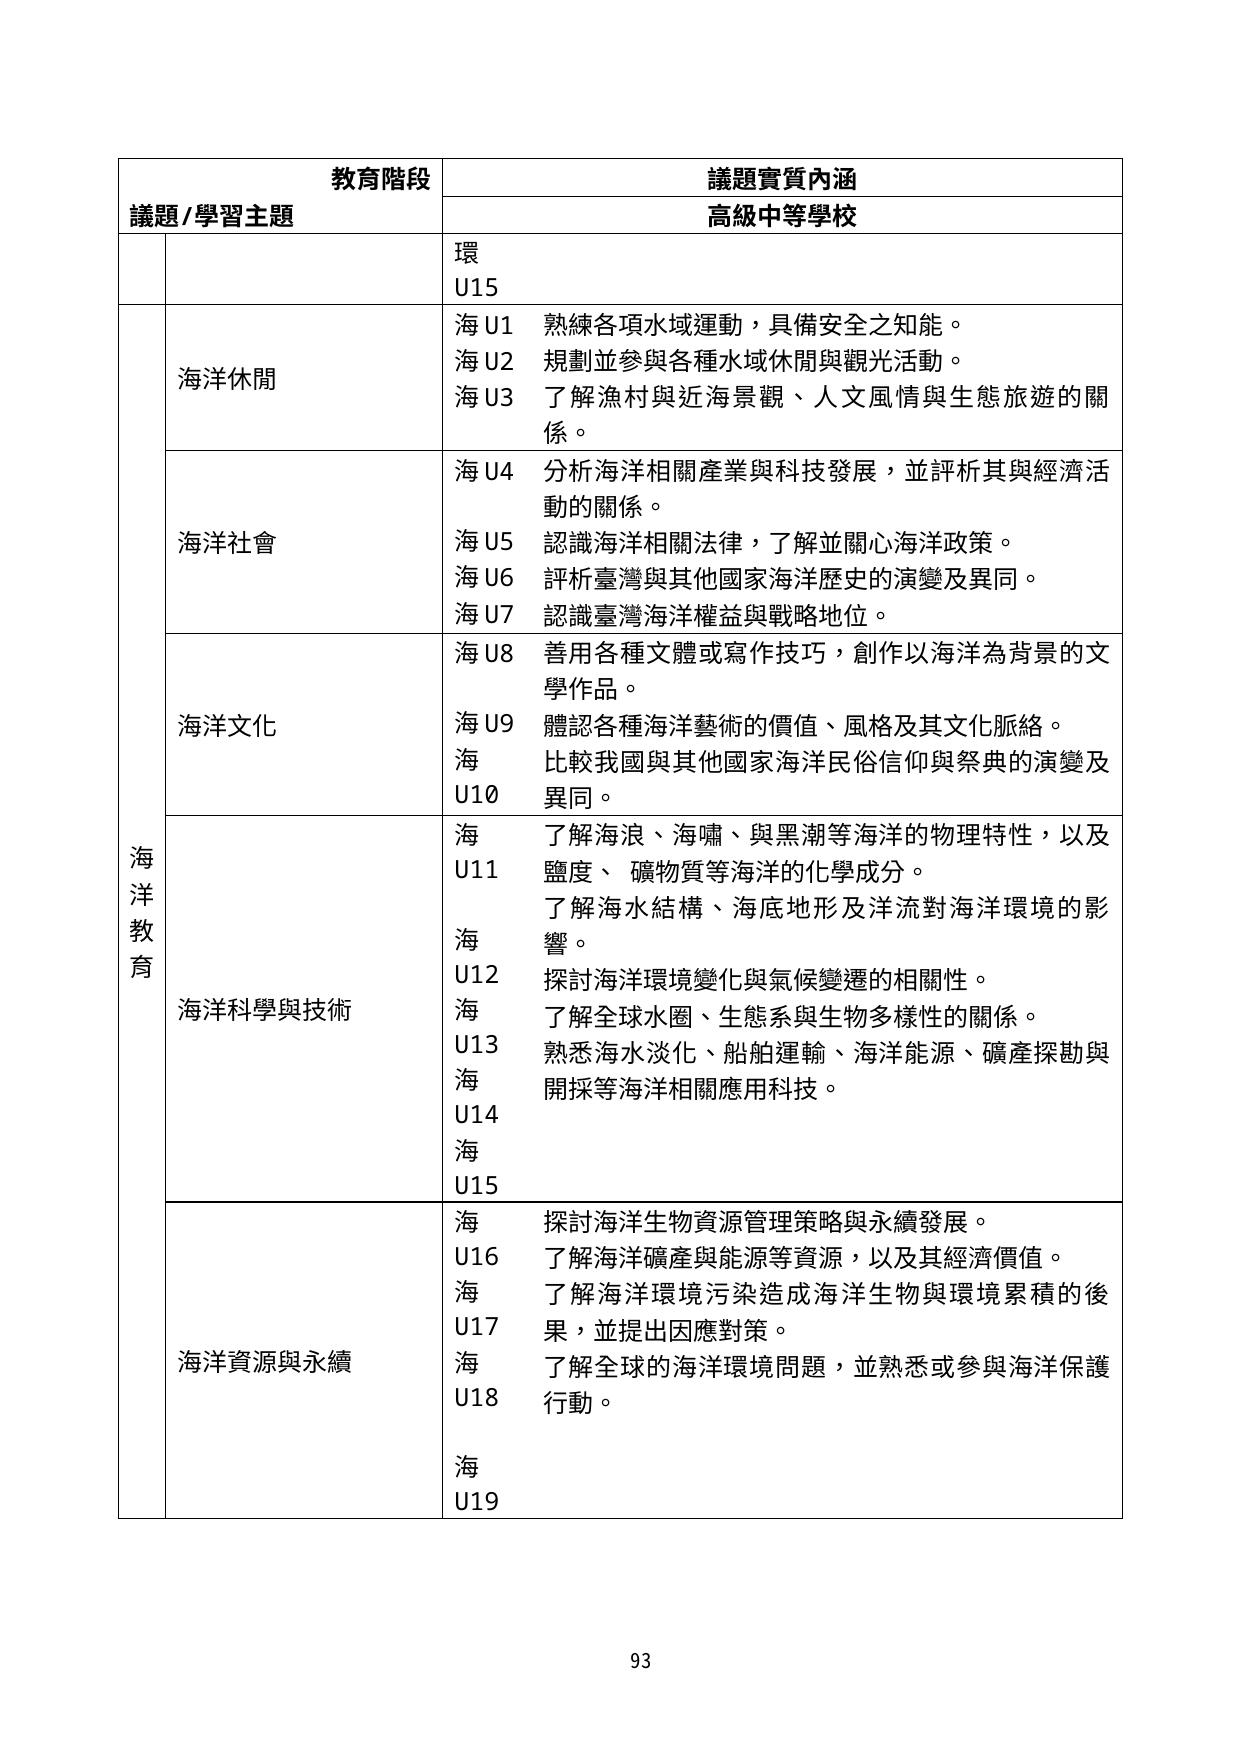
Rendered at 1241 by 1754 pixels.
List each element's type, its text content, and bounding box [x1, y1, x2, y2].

table_cell 海洋科學與技術 [166, 816, 442, 1201]
table_cell 海U11 海U12 海U13 海U14 海U15 [443, 816, 532, 1201]
table_cell 了解海浪、海嘯、與黑潮等海洋的物理特性，以及鹽度、 礦物質等海洋的化學成分。 了解海水結構、海底地形及洋流對海洋環境的影響。 探討海洋環境變化與氣候變遷的相關性。 了解全球水圈、生態系與生物多樣性的關係。 熟悉海水淡化、船舶運輸、海洋能源、礦產探勘與開採等海洋相關應用科技。 [532, 816, 1122, 1201]
table_header 教育階段 議題/學習主題 [119, 159, 442, 233]
table_cell 海U8 海U9 海U10 [443, 634, 532, 815]
table_cell 海U16 海U17 海U18 海U19 [443, 1203, 532, 1518]
table_cell 高級中等學校 [443, 197, 1122, 233]
table_cell 海U1 海U2 海U3 [443, 305, 532, 450]
table_cell 海洋資源與永續 [166, 1203, 442, 1518]
table_cell 海洋文化 [166, 634, 442, 815]
table_cell 環U15 [443, 234, 532, 304]
table_cell 海洋休閒 [166, 305, 442, 450]
table_cell 海洋教育 [119, 305, 165, 1518]
table_cell 探討海洋生物資源管理策略與永續發展。 了解海洋礦產與能源等資源，以及其經濟價值。 了解海洋環境污染造成海洋生物與環境累積的後果，並提出因應對策。 了解全球的海洋環境問題，並熟悉或參與海洋保護行動。 [532, 1203, 1122, 1518]
table_cell 分析海洋相關產業與科技發展，並評析其與經濟活動的關係。 認識海洋相關法律，了解並關心海洋政策。 評析臺灣與其他國家海洋歷史的演變及異同。 認識臺灣海洋權益與戰略地位。 [532, 451, 1122, 632]
table_cell 海洋社會 [166, 451, 442, 632]
table_cell [532, 234, 1122, 304]
table_header 議題實質內涵 [443, 159, 1122, 196]
table_cell 熟練各項水域運動，具備安全之知能。 規劃並參與各種水域休閒與觀光活動。 了解漁村與近海景觀、人文風情與生態旅遊的關係。 [532, 305, 1122, 450]
table_cell 善用各種文體或寫作技巧，創作以海洋為背景的文學作品。 體認各種海洋藝術的價值、風格及其文化脈絡。 比較我國與其他國家海洋民俗信仰與祭典的演變及異同。 [532, 634, 1122, 815]
table_cell 海U4 海U5 海U6 海U7 [443, 451, 532, 632]
table_cell [119, 234, 165, 304]
table_cell [166, 234, 442, 304]
